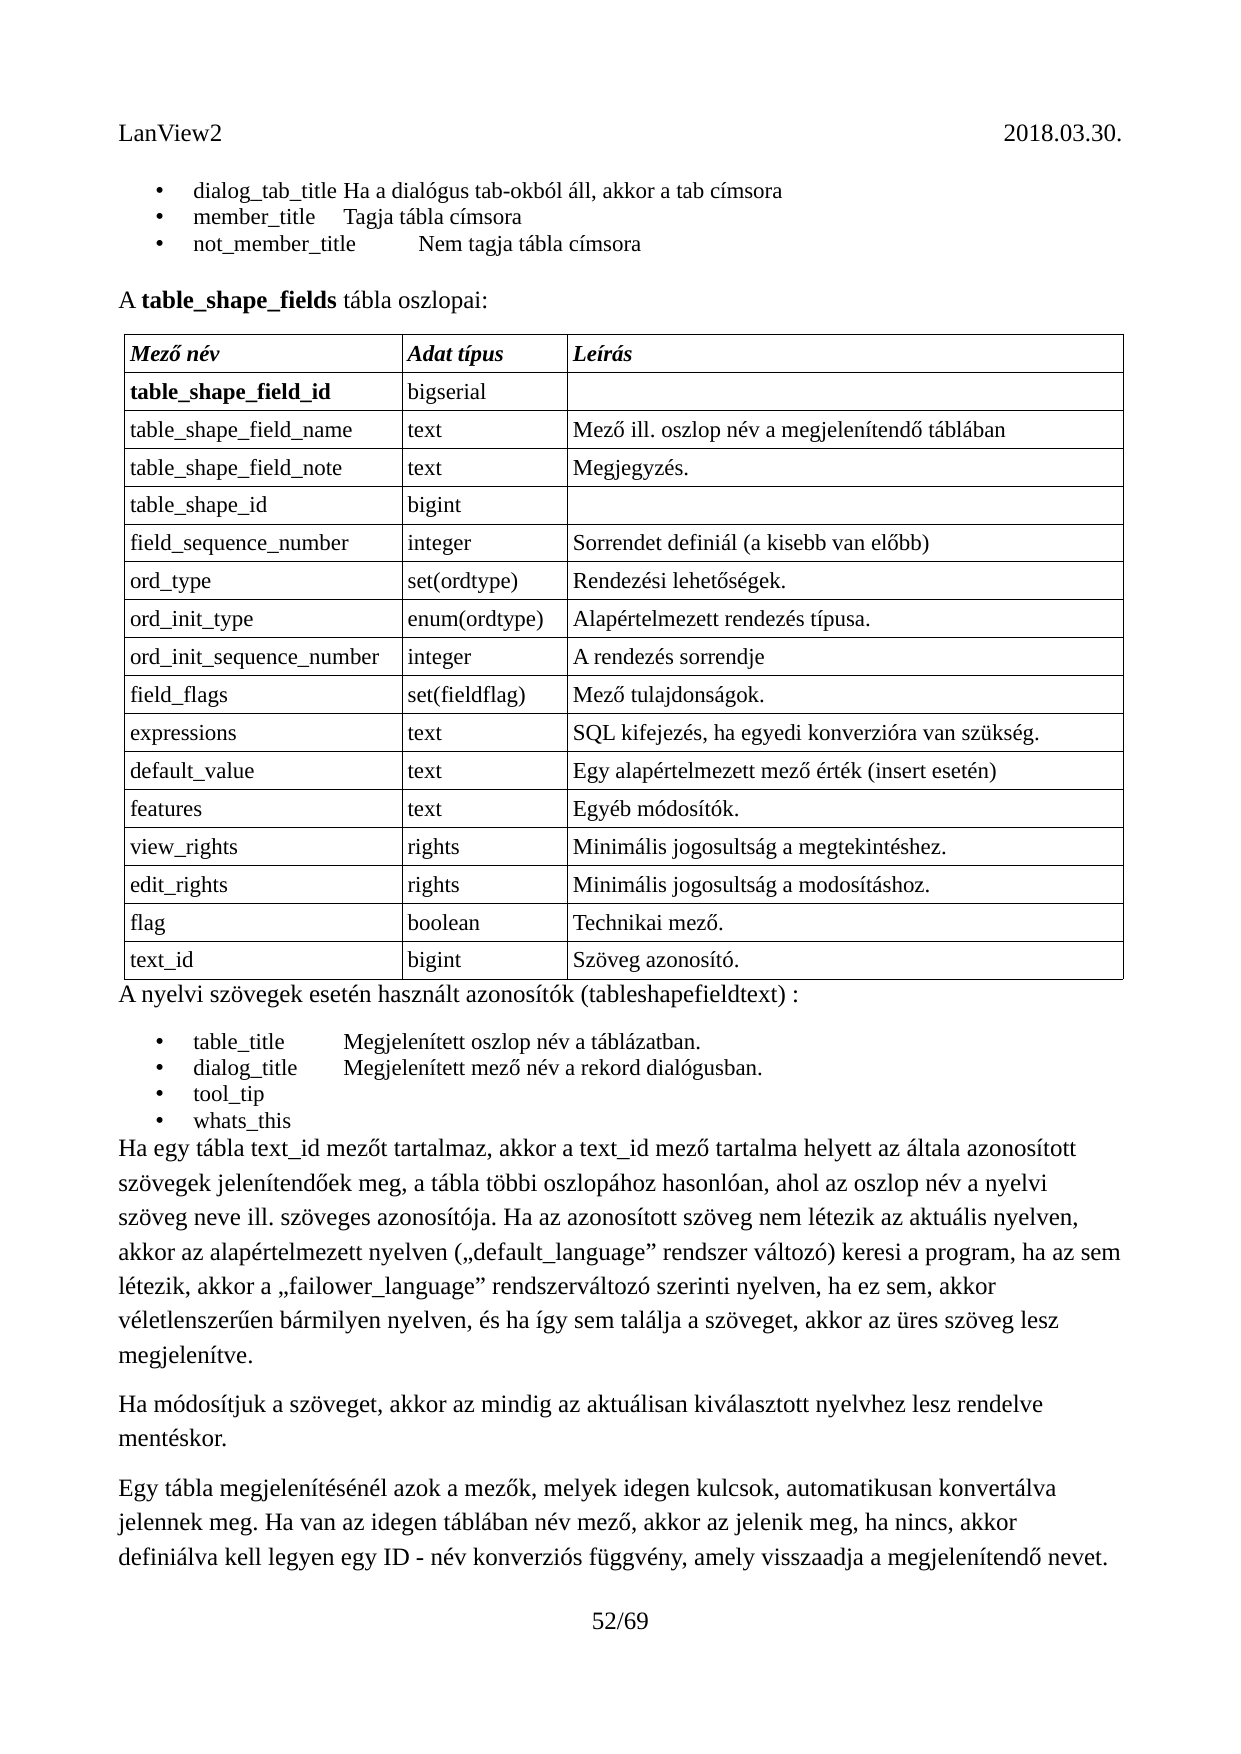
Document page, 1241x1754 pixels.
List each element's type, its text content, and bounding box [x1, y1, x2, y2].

table_cell ord_init_type [125, 600, 402, 637]
list dialog_tab_title Ha a dialógus tab-okból áll, akkor a tab címsora [156, 177, 1122, 203]
text Ha egy tábla text_id mezőt tartalmaz, akkor a text_id mező tartalma helyett az általa azonosított szövegek jelenítendőek meg, a tábla többi oszlopához hasonlóan, ahol az oszlop név a nyelvi szöveg neve ill. szöveges azonosítója. Ha az azonosított szöveg nem létezik az aktuális nyelven, akkor az alapértelmezett nyelven („default_language” rendszer változó) keresi a program, ha az sem létezik, akkor a „failower_language” rendszerváltozó szerinti nyelven, ha ez sem, akkor véletlenszerűen bármilyen nyelven, és ha így sem találja a szöveget, akkor az üres szöveg lesz megjelenítve. [118, 1133, 1122, 1369]
table_cell Technikai mező. [568, 904, 1123, 941]
list dialog_title Megjelenített mező név a rekord dialógusban. [156, 1054, 1122, 1080]
table_cell Sorrendet definiál (a kisebb van előbb) [568, 525, 1123, 561]
table_cell set(ordtype) [403, 562, 567, 599]
table_cell SQL kifejezés, ha egyedi konverzióra van szükség. [568, 714, 1123, 751]
table_cell Egyéb módosítók. [568, 790, 1123, 827]
table_cell boolean [403, 904, 567, 941]
table_cell ord_type [125, 562, 402, 599]
table_cell Rendezési lehetőségek. [568, 562, 1123, 599]
table_cell view_rights [125, 828, 402, 865]
table_cell table_shape_field_id [125, 373, 402, 410]
table_cell bigint [403, 942, 567, 978]
table_cell bigint [403, 487, 567, 523]
text A table_shape_fields tábla oszlopai: [118, 285, 1122, 314]
table_cell features [125, 790, 402, 827]
table_cell bigserial [403, 373, 567, 410]
table_cell Alapértelmezett rendezés típusa. [568, 600, 1123, 637]
table_cell edit_rights [125, 866, 402, 903]
table_cell field_sequence_number [125, 525, 402, 561]
table_cell enum(ordtype) [403, 600, 567, 637]
list tool_tip [156, 1080, 1122, 1107]
table_cell Mező ill. oszlop név a megjelenítendő táblában [568, 411, 1123, 448]
table_cell Minimális jogosultság a modosításhoz. [568, 866, 1123, 903]
list not_member_title Nem tagja tábla címsora [156, 230, 1122, 256]
table_cell set(fieldflag) [403, 676, 567, 713]
text Egy tábla megjelenítésénél azok a mezők, melyek idegen kulcsok, automatikusan konvertálva jelennek meg. Ha van az idegen táblában név mező, akkor az jelenik meg, ha nincs, akkor definiálva kell legyen egy ID - név konverziós függvény, amely visszaadja a megjelenítendő nevet. [118, 1473, 1122, 1570]
table_cell text [403, 411, 567, 448]
table_cell [568, 487, 1123, 523]
table_cell ord_init_sequence_number [125, 638, 402, 675]
table_cell field_flags [125, 676, 402, 713]
table_cell text [403, 714, 567, 751]
list whats_this [156, 1107, 1122, 1133]
table_cell Minimális jogosultság a megtekintéshez. [568, 828, 1123, 865]
table_header Adat típus [403, 335, 567, 372]
table_cell default_value [125, 752, 402, 789]
table_cell text [403, 449, 567, 486]
table_cell text [403, 752, 567, 789]
table_cell rights [403, 866, 567, 903]
table_cell Megjegyzés. [568, 449, 1123, 486]
table_cell table_shape_field_note [125, 449, 402, 486]
table_cell Szöveg azonosító. [568, 942, 1123, 978]
table_cell flag [125, 904, 402, 941]
list table_title Megjelenített oszlop név a táblázatban. [156, 1028, 1122, 1054]
table_cell expressions [125, 714, 402, 751]
table_cell rights [403, 828, 567, 865]
text Ha módosítjuk a szöveget, akkor az mindig az aktuálisan kiválasztott nyelvhez lesz rendelve mentéskor. [118, 1389, 1122, 1452]
table_cell Egy alapértelmezett mező érték (insert esetén) [568, 752, 1123, 789]
text A nyelvi szövegek esetén használt azonosítók (tableshapefieldtext) : [118, 979, 1122, 1007]
table_cell table_shape_field_name [125, 411, 402, 448]
table_header Leírás [568, 335, 1123, 372]
table_header Mező név [125, 335, 402, 372]
table_cell Mező tulajdonságok. [568, 676, 1123, 713]
table_cell table_shape_id [125, 487, 402, 523]
list member_title Tagja tábla címsora [156, 203, 1122, 230]
table_cell text_id [125, 942, 402, 978]
table_cell integer [403, 525, 567, 561]
table_cell A rendezés sorrendje [568, 638, 1123, 675]
table_cell text [403, 790, 567, 827]
table_cell [568, 373, 1123, 410]
table_cell integer [403, 638, 567, 675]
